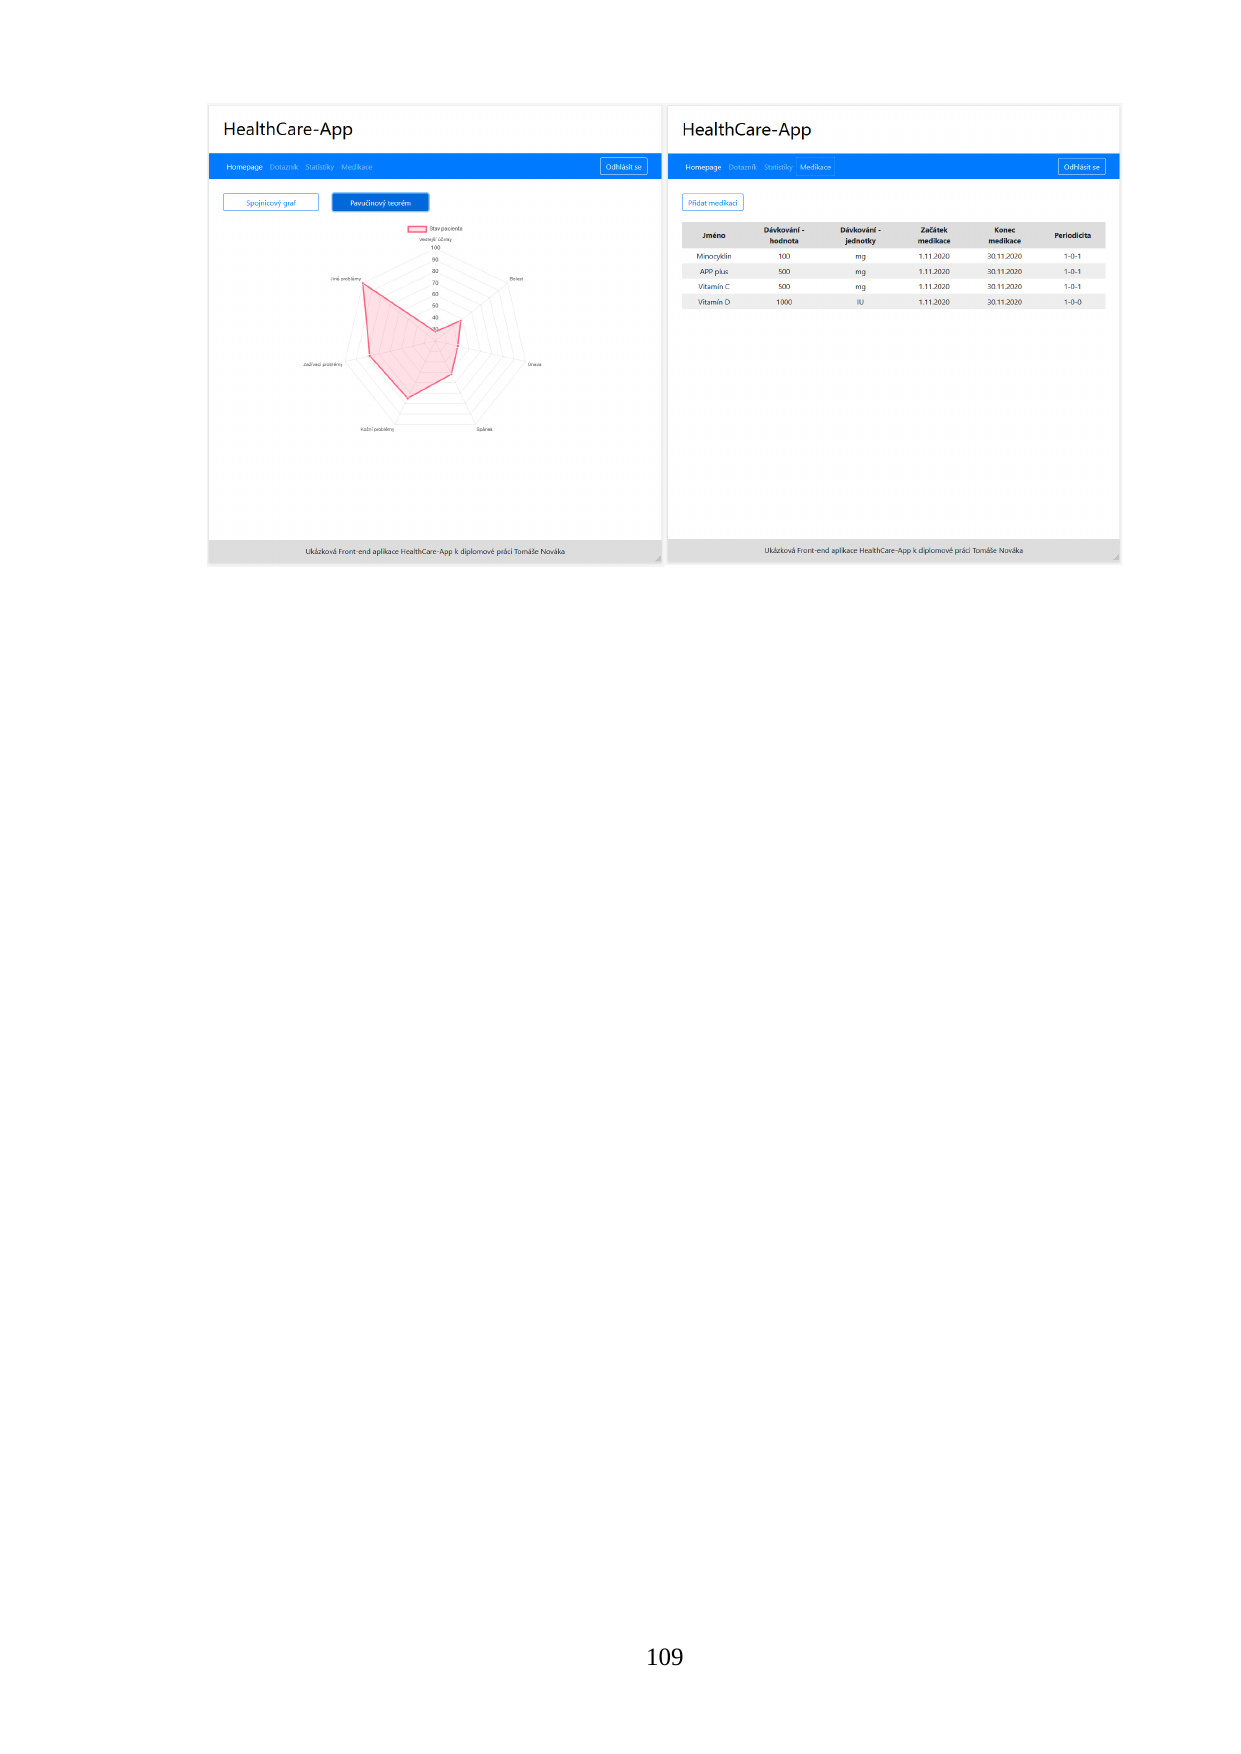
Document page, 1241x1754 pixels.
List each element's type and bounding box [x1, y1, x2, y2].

picture [206, 103, 1123, 567]
table_header [207, 567, 664, 595]
table_header [665, 565, 1122, 595]
